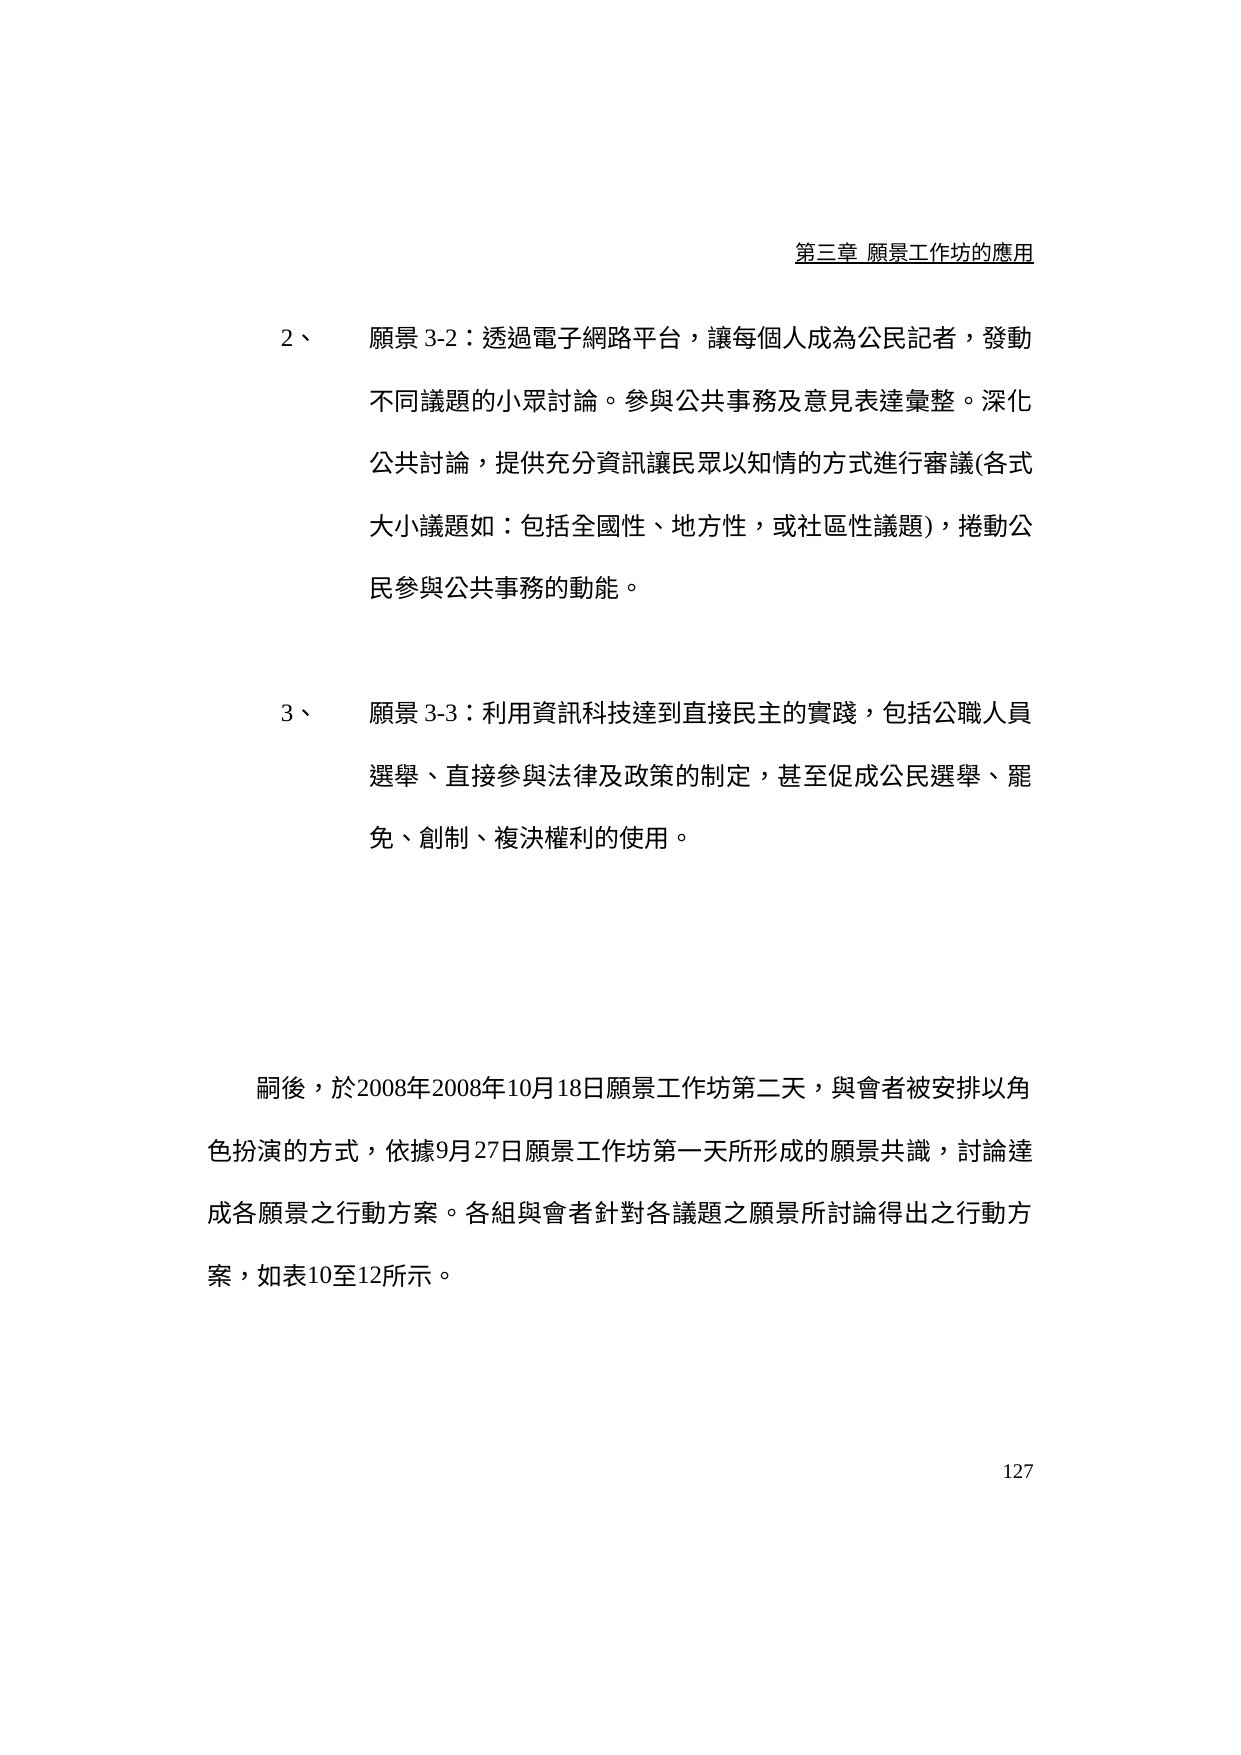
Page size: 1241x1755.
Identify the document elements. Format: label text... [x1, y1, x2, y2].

text 嗣後，於2008年2008年10月18日願景工作坊第二天，與會者被安排以角色扮演的方式，依據9月27日願景工作坊第一天所形成的願景共識，討論達成各願景之行動方案。各組與會者針對各議題之願景所討論得出之行動方案，如表10至12所示。 [207, 1045, 1033, 1295]
list 願景3-2：透過電子網路平台，讓每個人成為公民記者，發動不同議題的小眾討論。參與公共事務及意見表達彙整。深化公共討論，提供充分資訊讓民眾以知情的方式進行審議(各式大小議題如：包括全國性、地方性，或社區性議題)，捲動公民參與公共事務的動能。 [281, 295, 1033, 608]
list 願景3-3：利用資訊科技達到直接民主的實踐，包括公職人員選舉、直接參與法律及政策的制定，甚至促成公民選舉、罷免、創制、複決權利的使用。 [281, 670, 1033, 858]
